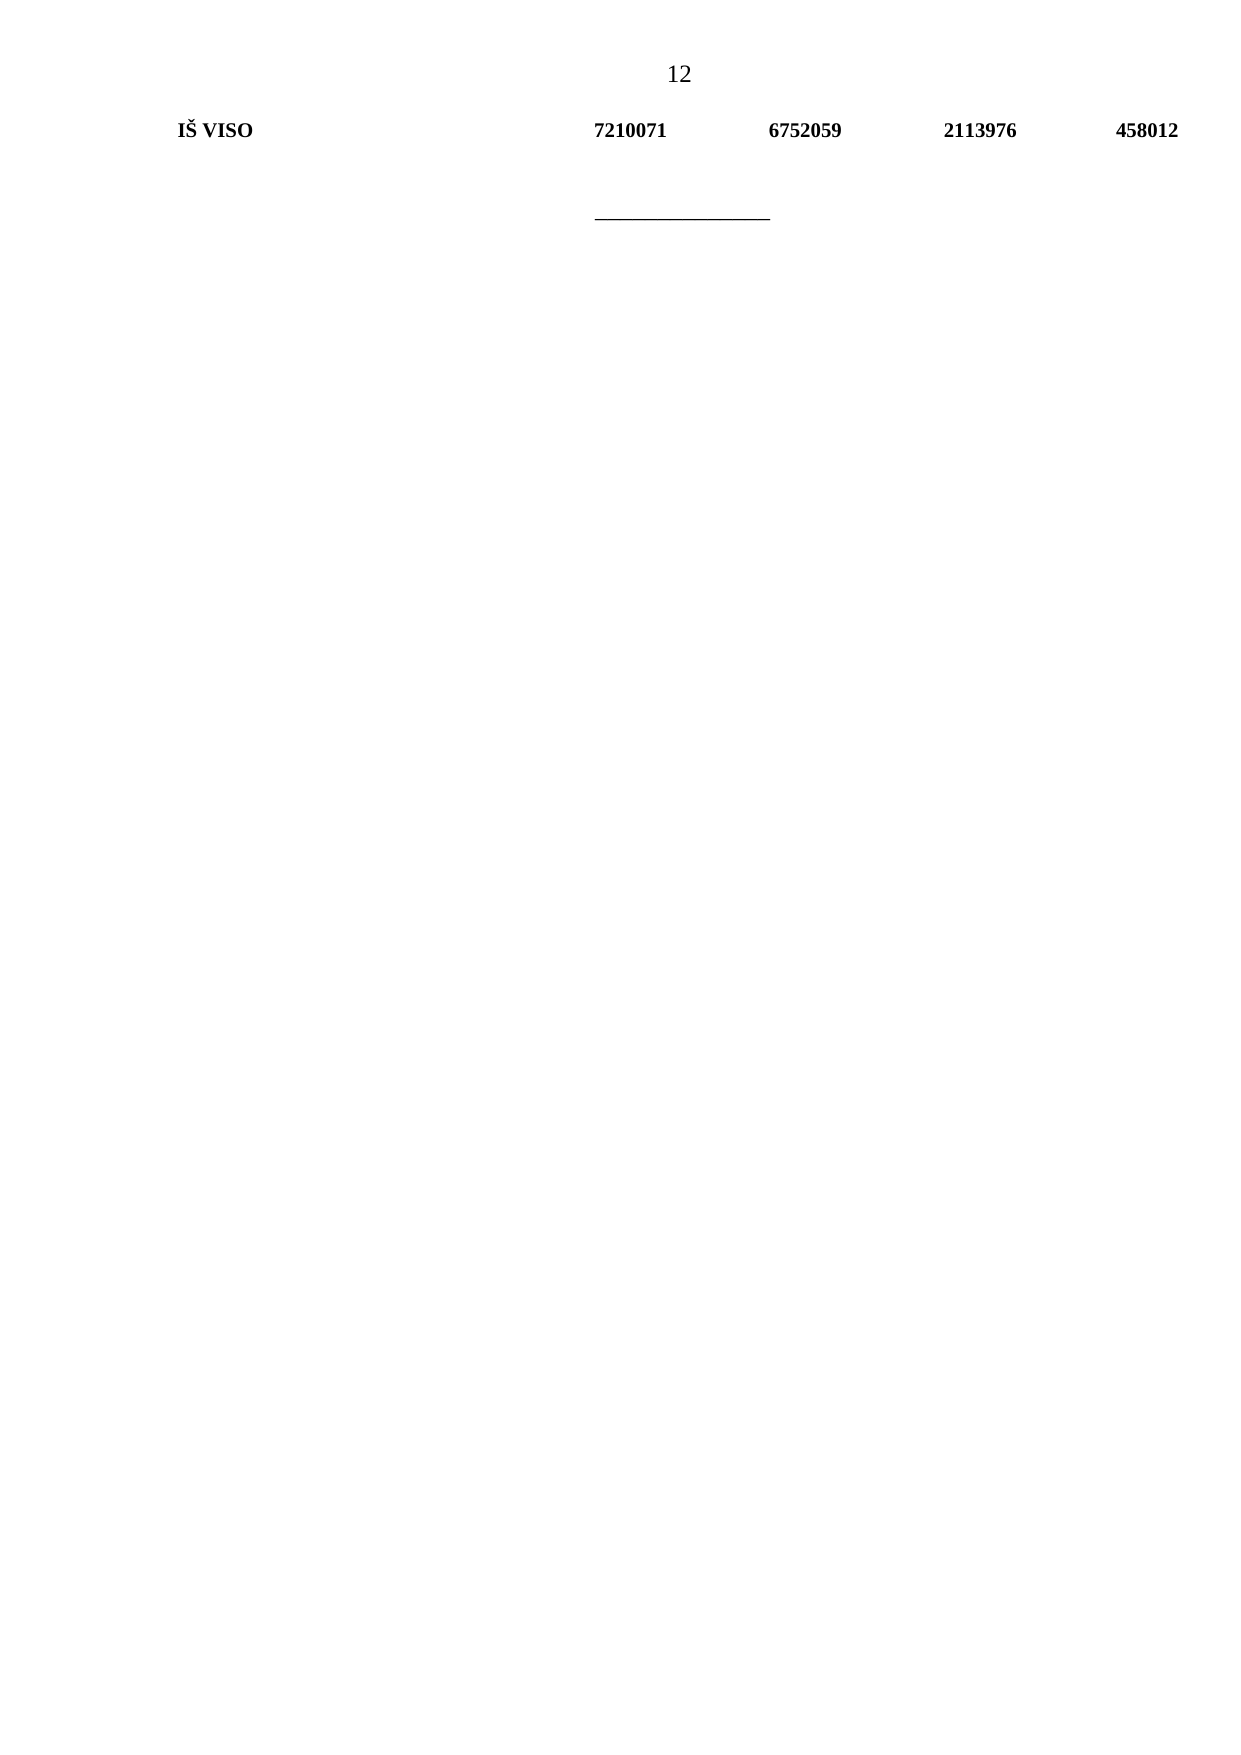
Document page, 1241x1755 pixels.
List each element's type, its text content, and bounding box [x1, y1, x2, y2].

table_cell [1020, 144, 1181, 169]
text ______________ [177, 194, 1181, 222]
table_cell IŠ VISO [177, 118, 495, 144]
table_cell [177, 170, 217, 194]
table_cell 6752059 [670, 118, 845, 144]
table_cell 2113976 [845, 118, 1019, 144]
table_cell [495, 170, 670, 194]
table_cell [845, 144, 1019, 169]
table_cell [177, 144, 495, 169]
table_cell [495, 144, 670, 169]
table_cell 7210071 [495, 118, 670, 144]
table_cell [670, 144, 845, 169]
table_cell [670, 170, 845, 194]
table_cell 458012 [1020, 118, 1181, 144]
table_cell [1020, 170, 1181, 194]
table_cell [845, 170, 1019, 194]
table_cell [218, 170, 495, 194]
